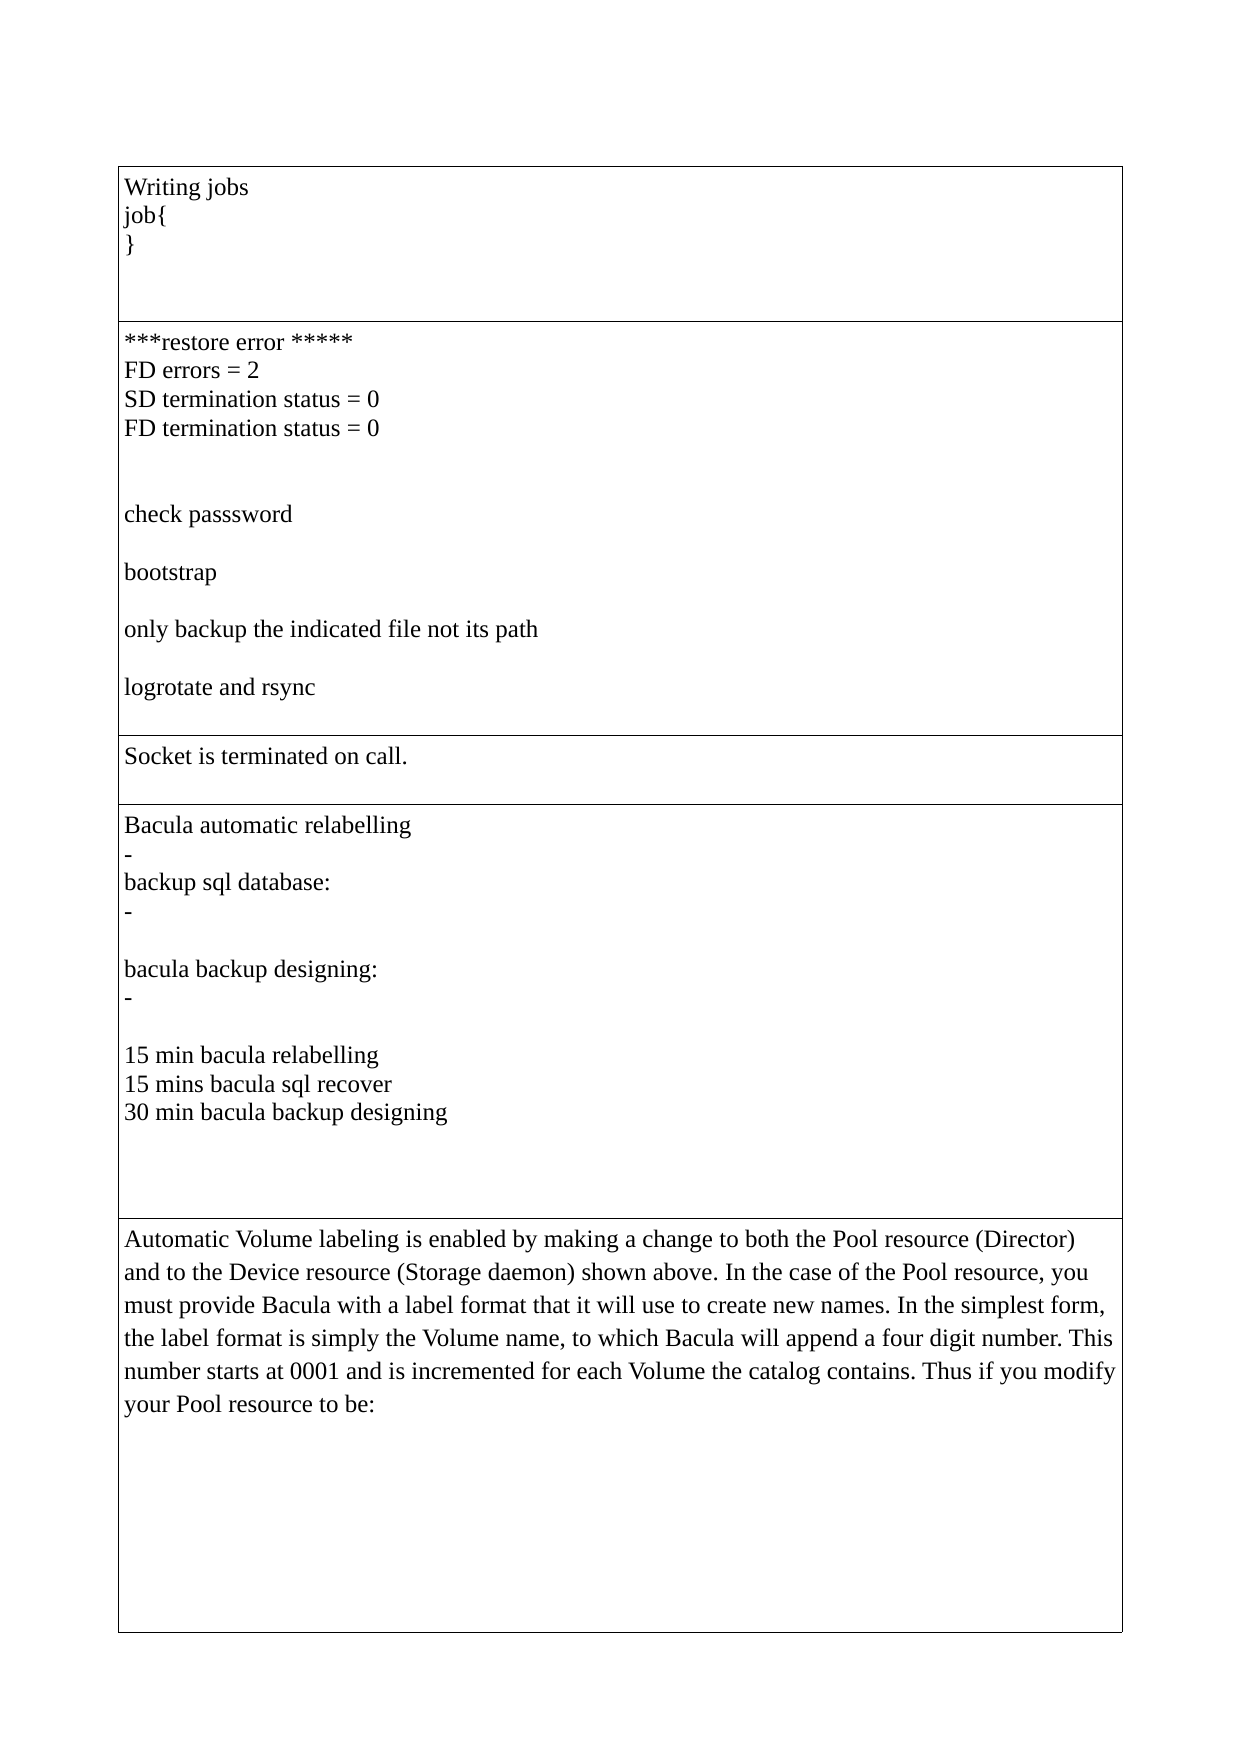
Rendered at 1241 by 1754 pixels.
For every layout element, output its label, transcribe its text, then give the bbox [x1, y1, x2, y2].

table_cell Socket is terminated on call. [119, 736, 1122, 804]
table_cell Automatic Volume labeling is enabled by making a change to both the Pool resource (Director) and to the Device resource (Storage daemon) shown above. In the case of the Pool resource, you must provide Bacula with a label format that it will use to create new names. In the simplest form, the label format is simply the Volume name, to which Bacula will append a four digit number. This number starts at 0001 and is incremented for each Volume the catalog contains. Thus if you modify your Pool resource to be: [119, 1219, 1122, 1632]
table_cell Bacula automatic relabelling - backup sql database: - bacula backup designing: - 15 min bacula relabelling 15 mins bacula sql recover 30 min bacula backup designing [119, 805, 1122, 1218]
table_header Writing jobs job{ } [119, 167, 1122, 321]
table_cell ***restore error ***** FD errors = 2 SD termination status = 0 FD termination status = 0 check passsword bootstrap only backup the indicated file not its path logrotate and rsync [119, 322, 1122, 735]
